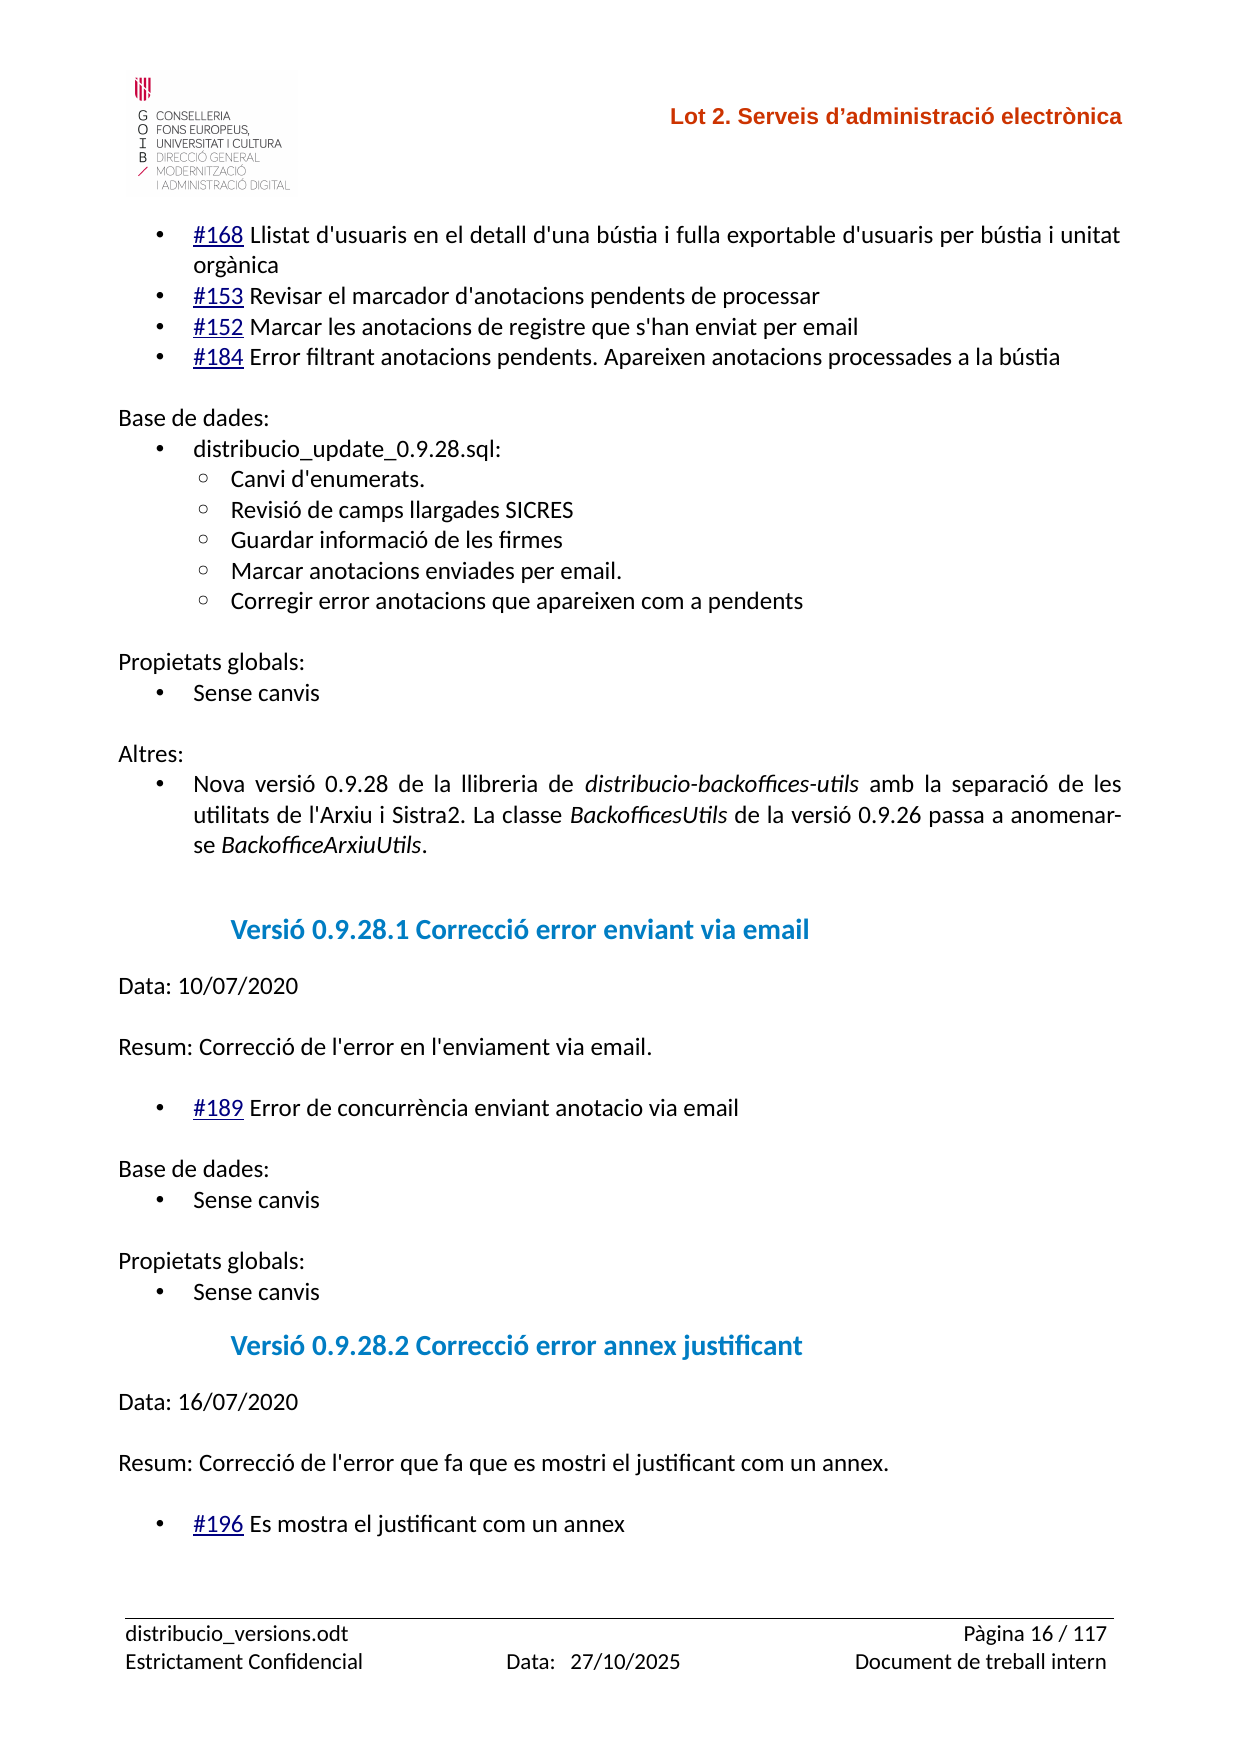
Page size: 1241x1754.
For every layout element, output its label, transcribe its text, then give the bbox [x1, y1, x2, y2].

list Sense canvis [156, 1276, 1122, 1306]
subtitle Versió 0.9.28.2 Correcció error annex justificant [153, 1327, 1122, 1362]
list distribucio_update_0.9.28.sql: [156, 433, 1122, 463]
list Marcar anotacions enviades per email. [193, 555, 1122, 585]
picture [126, 70, 299, 197]
list Sense canvis [156, 1184, 1122, 1215]
text Resum: Correcció de l'error en l'enviament via email. [118, 1032, 1122, 1062]
list Revisió de camps llargades SICRES [193, 494, 1122, 524]
text Data: 10/07/2020 [118, 971, 1122, 1001]
list #153 Revisar el marcador d'anotacions pendents de processar [156, 280, 1122, 311]
list #152 Marcar les anotacions de registre que s'han enviat per email [156, 311, 1122, 341]
list #196 Es mostra el justificant com un annex [156, 1508, 1122, 1539]
list #168 Llistat d'usuaris en el detall d'una bústia i fulla exportable d'usuaris per bústia i unitat orgànica [156, 219, 1122, 280]
text Base de dades: [118, 1154, 1122, 1184]
subtitle Versió 0.9.28.1 Correcció error enviant via email [153, 911, 1122, 947]
text Resum: Correcció de l'error que fa que es mostri el justificant com un annex. [118, 1447, 1122, 1478]
text Propietats globals: [118, 1245, 1122, 1276]
list #189 Error de concurrència enviant anotacio via email [156, 1093, 1122, 1123]
list Canvi d'enumerats. [193, 463, 1122, 494]
list Sense canvis [156, 677, 1122, 707]
list Corregir error anotacions que apareixen com a pendents [193, 585, 1122, 616]
text Propietats globals: [118, 646, 1122, 677]
text Base de dades: [118, 402, 1122, 433]
text Data: 16/07/2020 [118, 1386, 1122, 1417]
list Nova versió 0.9.28 de la llibreria de distribucio-backoffices-utils amb la separació de les utilitats de l'Arxiu i Sistra2. La classe BackofficesUtils de la versió 0.9.26 passa a anomenar-se BackofficeArxiuUtils. [156, 768, 1122, 860]
list #184 Error filtrant anotacions pendents. Apareixen anotacions processades a la bústia [156, 341, 1122, 372]
text Altres: [118, 738, 1122, 768]
list Guardar informació de les firmes [193, 524, 1122, 555]
